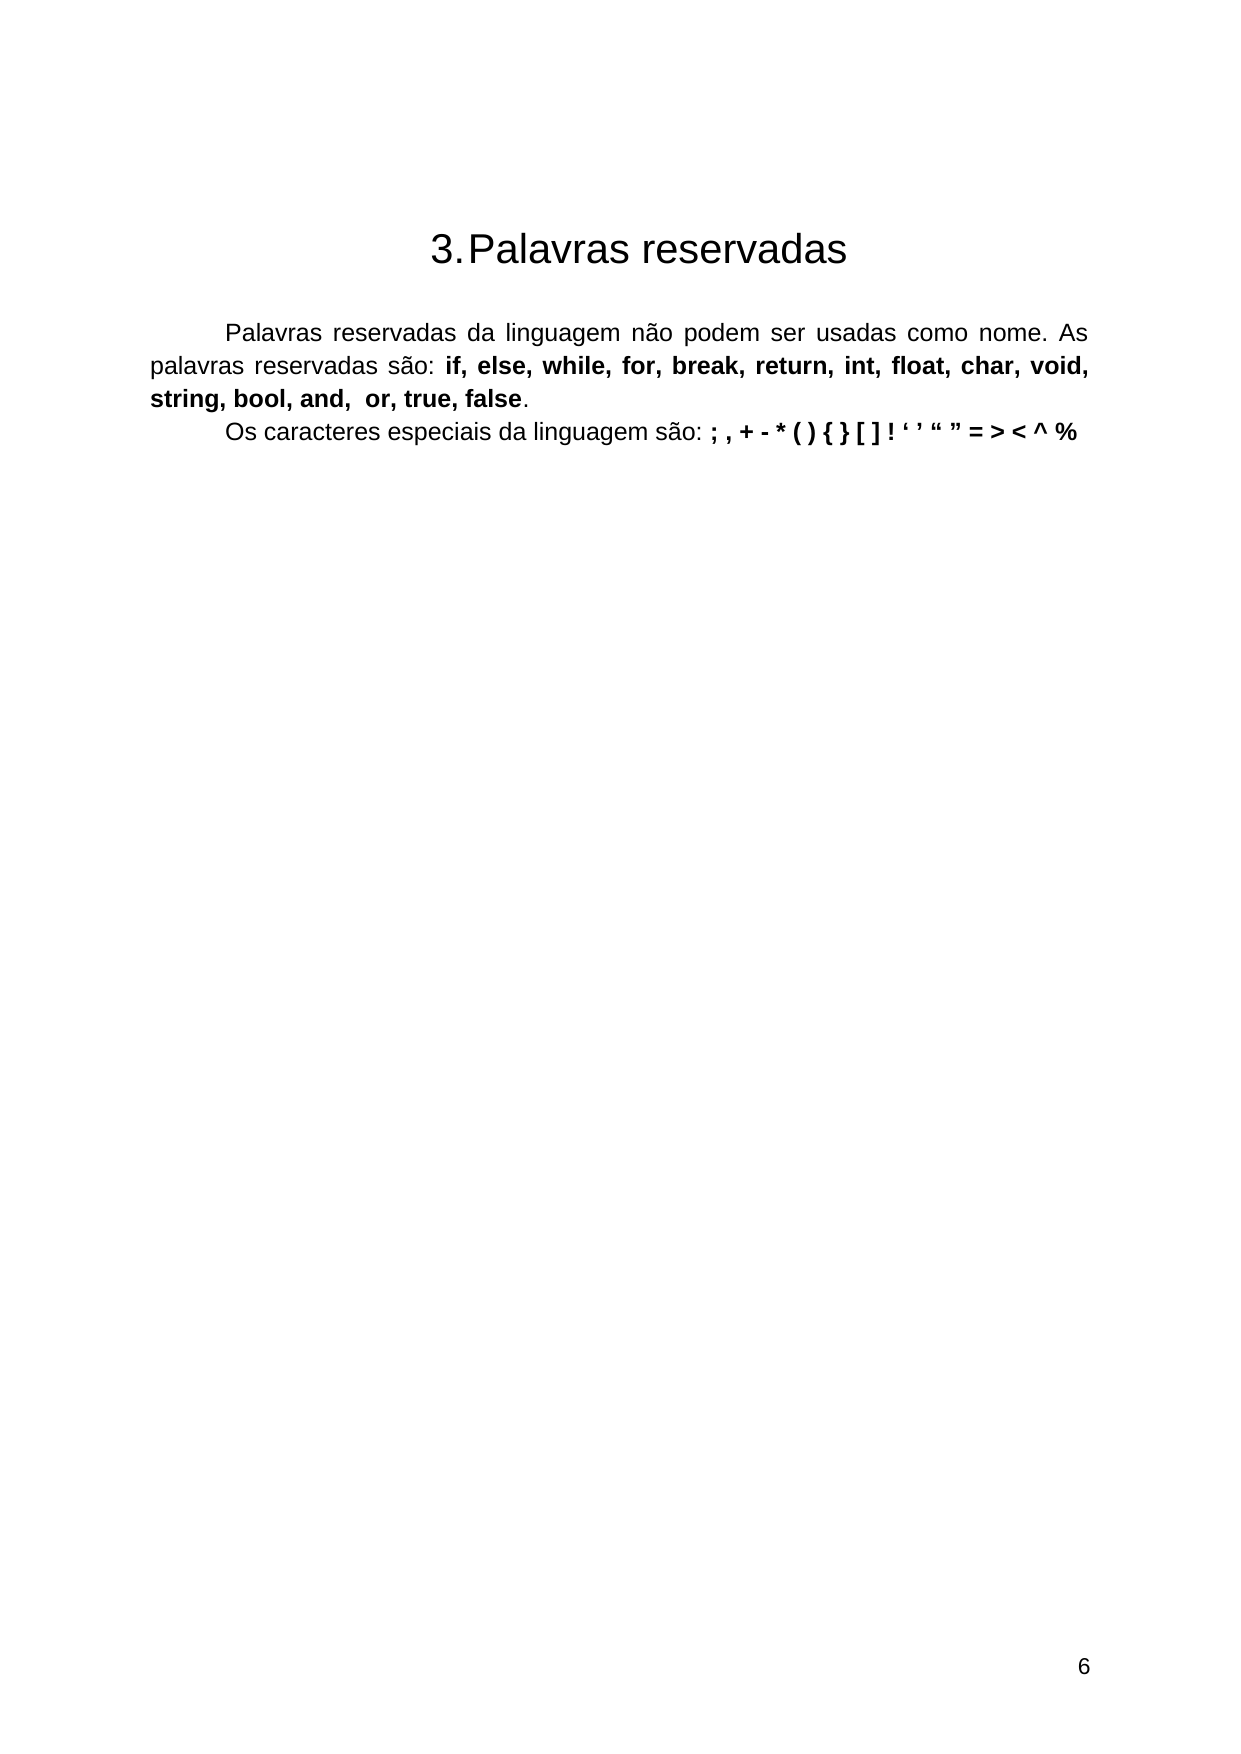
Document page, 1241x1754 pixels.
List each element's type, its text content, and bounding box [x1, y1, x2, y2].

text Os caracteres especiais da linguagem são: ; , + - * ( ) { } [ ] ! ‘ ’ “ ” = > < ^ % [150, 417, 1090, 446]
subtitle Palavras reservadas [187, 225, 1090, 273]
text Palavras reservadas da linguagem não podem ser usadas como nome. As palavras reservadas são: if, else, while, for, break, return, int, float, char, void, string, bool, and, or, true, false. [150, 318, 1090, 413]
